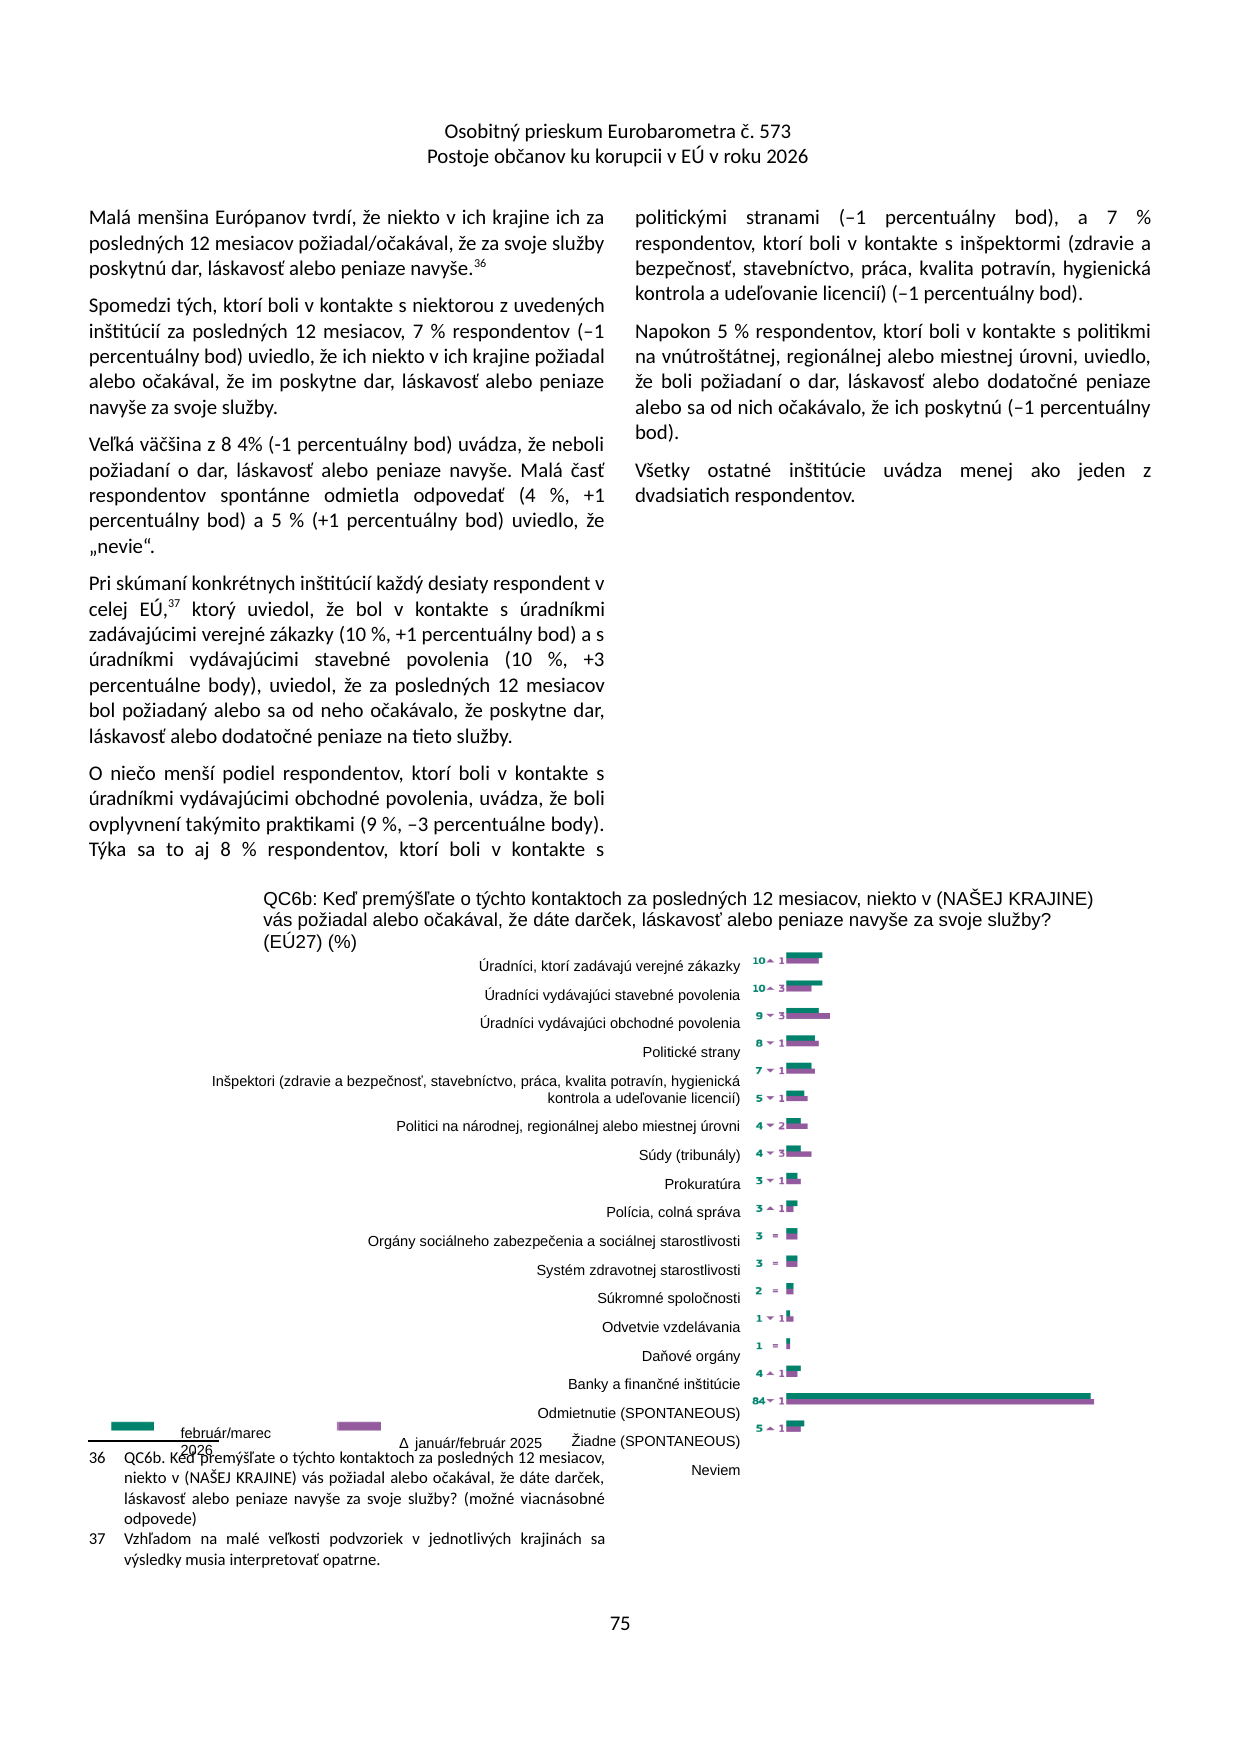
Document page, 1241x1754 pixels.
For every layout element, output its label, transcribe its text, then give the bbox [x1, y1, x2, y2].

picture [750, 945, 1099, 1437]
picture [106, 1420, 381, 1431]
text Vzhľadom na malé veľkosti podvzoriek v jednotlivých krajinách sa výsledky musia interpretovať opatrne. [88, 1529, 605, 1569]
text Malá menšina Európanov tvrdí, že niekto v ich krajine ich za posledných 12 mesiacov požiadal/očakával, že za svoje služby poskytnú dar, láskavosť alebo peniaze navyše. [88, 204, 605, 281]
text Veľká väčšina z 8 4% (-1 percentuálny bod) uvádza, že neboli požiadaní o dar, láskavosť alebo peniaze navyše. Malá časť respondentov spontánne odmietla odpovedať (4 %, +1 percentuálny bod) a 5 % (+1 percentuálny bod) uviedlo, že „nevie“. [88, 431, 605, 558]
text Pri skúmaní konkrétnych inštitúcií každý desiaty respondent v celej EÚ, ktorý uviedol, že bol v kontakte s úradníkmi zadávajúcimi verejné zákazky (10 %, +1 percentuálny bod) a s úradníkmi vydávajúcimi stavebné povolenia (10 %, +3 percentuálne body), uviedol, že za posledných 12 mesiacov bol požiadaný alebo sa od neho očakávalo, že poskytne dar, láskavosť alebo dodatočné peniaze na tieto služby. [88, 570, 605, 748]
text politickými stranami (–1 percentuálny bod), a 7 % respondentov, ktorí boli v kontakte s inšpektormi (zdravie a bezpečnosť, stavebníctvo, práca, kvalita potravín, hygienická kontrola a udeľovanie licencií) (–1 percentuálny bod). [635, 204, 1152, 306]
text Napokon 5 % respondentov, ktorí boli v kontakte s politikmi na vnútroštátnej, regionálnej alebo miestnej úrovni, uviedlo, že boli požiadaní o dar, láskavosť alebo dodatočné peniaze alebo sa od nich očakávalo, že ich poskytnú (–1 percentuálny bod). [635, 318, 1152, 445]
text O niečo menší podiel respondentov, ktorí boli v kontakte s úradníkmi vydávajúcimi obchodné povolenia, uvádza, že boli ovplyvnení takýmito praktikami (9 %, –3 percentuálne body). Týka sa to aj 8 % respondentov, ktorí boli v kontakte s [88, 760, 605, 862]
text Všetky ostatné inštitúcie uvádza menej ako jeden z dvadsiatich respondentov. [635, 457, 1152, 508]
text Spomedzi tých, ktorí boli v kontakte s niektorou z uvedených inštitúcií za posledných 12 mesiacov, 7 % respondentov (–1 percentuálny bod) uviedlo, že ich niekto v ich krajine požiadal alebo očakával, že im poskytne dar, láskavosť alebo peniaze navyše za svoje služby. [88, 292, 605, 419]
text QC6b. Keď premýšľate o týchto kontaktoch za posledných 12 mesiacov, niekto v (NAŠEJ KRAJINE) vás požiadal alebo očakával, že dáte darček, láskavosť alebo peniaze navyše za svoje služby? (možné viacnásobné odpovede) [88, 1447, 605, 1529]
